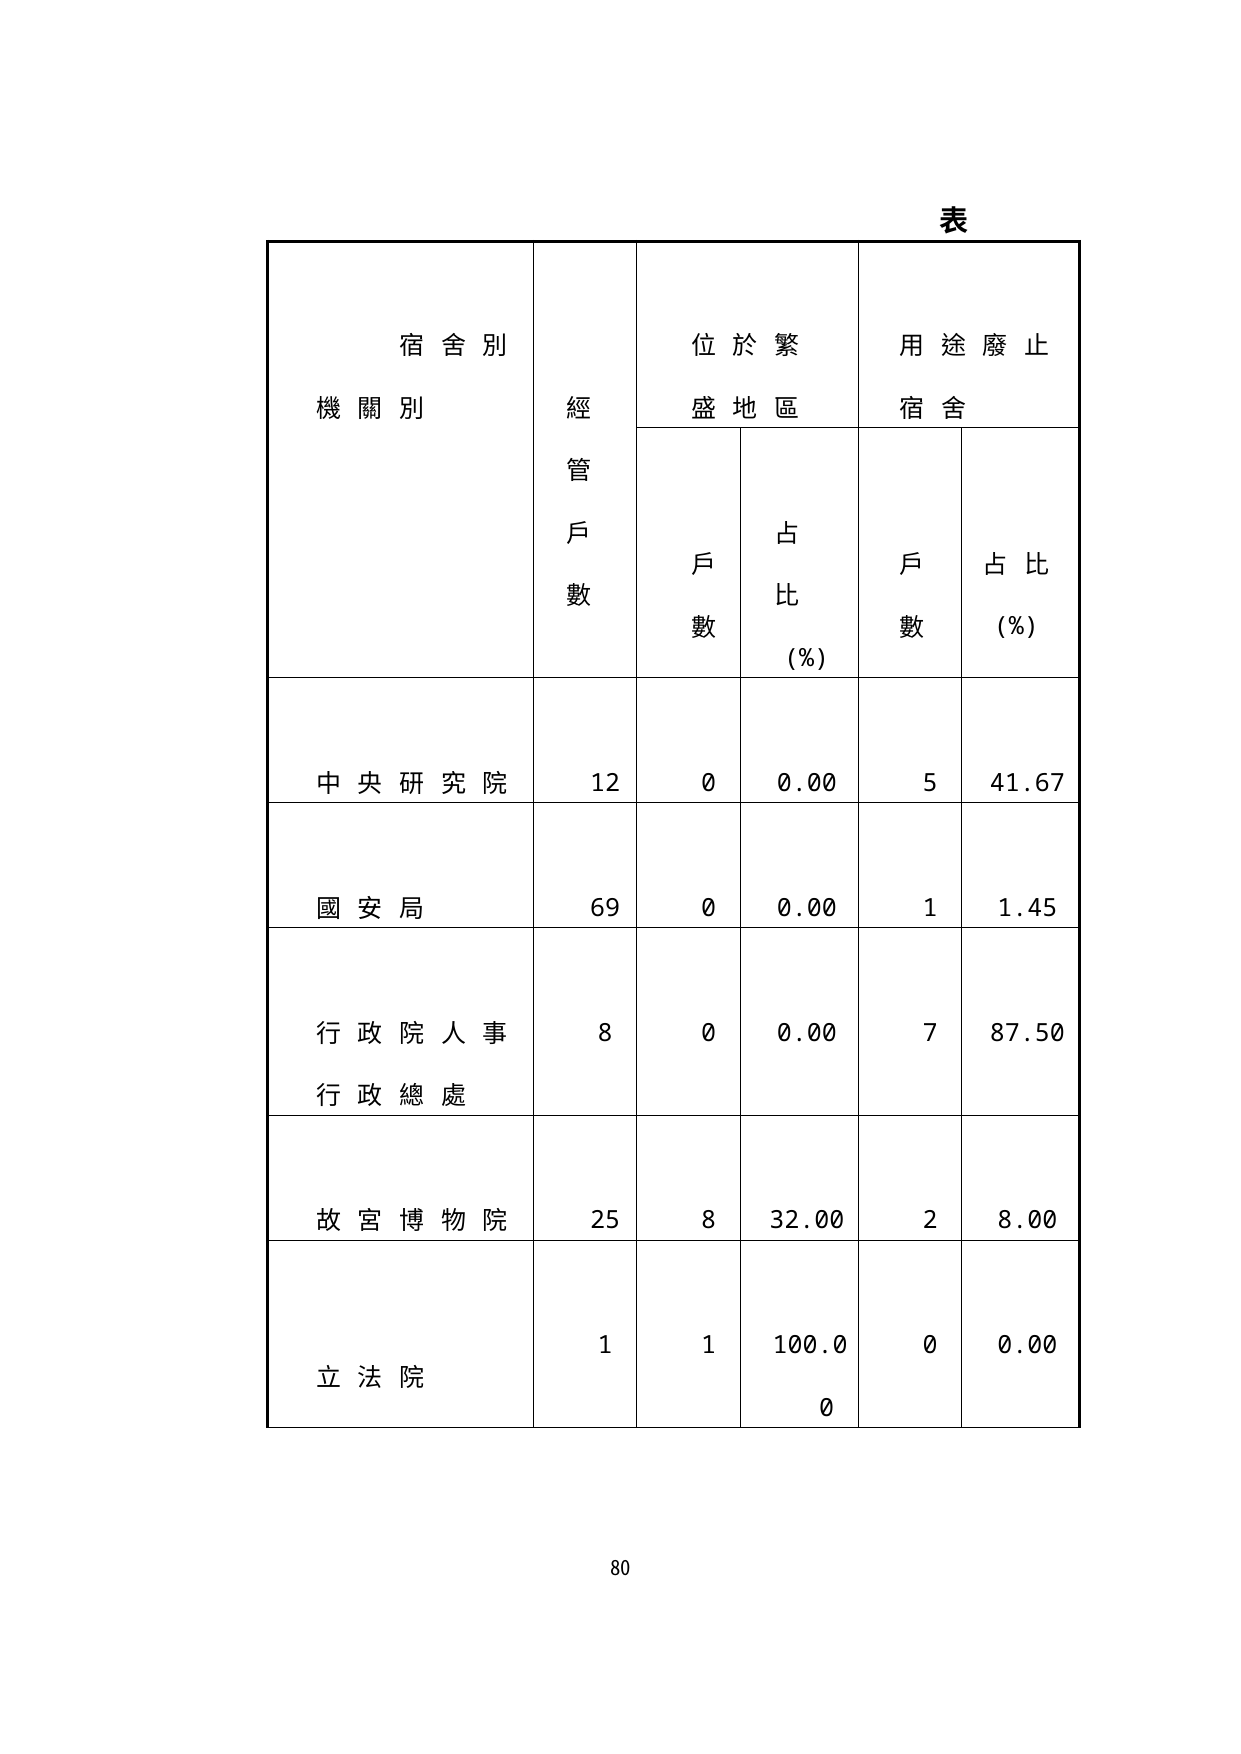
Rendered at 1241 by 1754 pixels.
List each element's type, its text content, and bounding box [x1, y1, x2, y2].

table_cell 國安局 [269, 803, 533, 927]
table_cell 25 [534, 1116, 636, 1240]
table_cell 1 [534, 1241, 636, 1427]
table_cell 0.00 [741, 678, 858, 802]
table_cell 立法院 [269, 1241, 533, 1427]
table_cell 32.00 [741, 1116, 858, 1240]
text 表 [256, 177, 1058, 240]
table_cell 0.00 [741, 928, 858, 1115]
table_cell 5 [859, 678, 961, 802]
table_cell 8 [534, 928, 636, 1115]
table_cell 87.50 [962, 928, 1078, 1115]
table_cell 占比(%) [741, 428, 858, 677]
table_cell 0.00 [962, 1241, 1078, 1427]
table_cell 7 [859, 928, 961, 1115]
table_cell 故宮博物院 [269, 1116, 533, 1240]
table_cell 0 [859, 1241, 961, 1427]
table_cell 戶數 [637, 428, 740, 677]
table_header 宿舍別 機關別 [269, 243, 533, 677]
table_cell 行政院人事行政總處 [269, 928, 533, 1115]
table_cell 0 [637, 928, 740, 1115]
table_cell 12 [534, 678, 636, 802]
table_cell 100.00 [741, 1241, 858, 1427]
table_cell 2 [859, 1116, 961, 1240]
table_cell 1 [859, 803, 961, 927]
table_header 位於繁盛地區 [637, 243, 858, 427]
table_cell 0.00 [741, 803, 858, 927]
table_cell 0 [637, 678, 740, 802]
table_cell 41.67 [962, 678, 1078, 802]
table_cell 8 [637, 1116, 740, 1240]
table_cell 0 [637, 803, 740, 927]
table_cell 1 [637, 1241, 740, 1427]
table_header 用途廢止宿舍 [859, 243, 1078, 427]
table_cell 69 [534, 803, 636, 927]
table_cell 戶數 [859, 428, 961, 677]
table_cell 中央研究院 [269, 678, 533, 802]
table_cell 8.00 [962, 1116, 1078, 1240]
table_header 經管戶數 [534, 243, 636, 677]
table_cell 1.45 [962, 803, 1078, 927]
table_cell 占比(%) [962, 428, 1078, 677]
